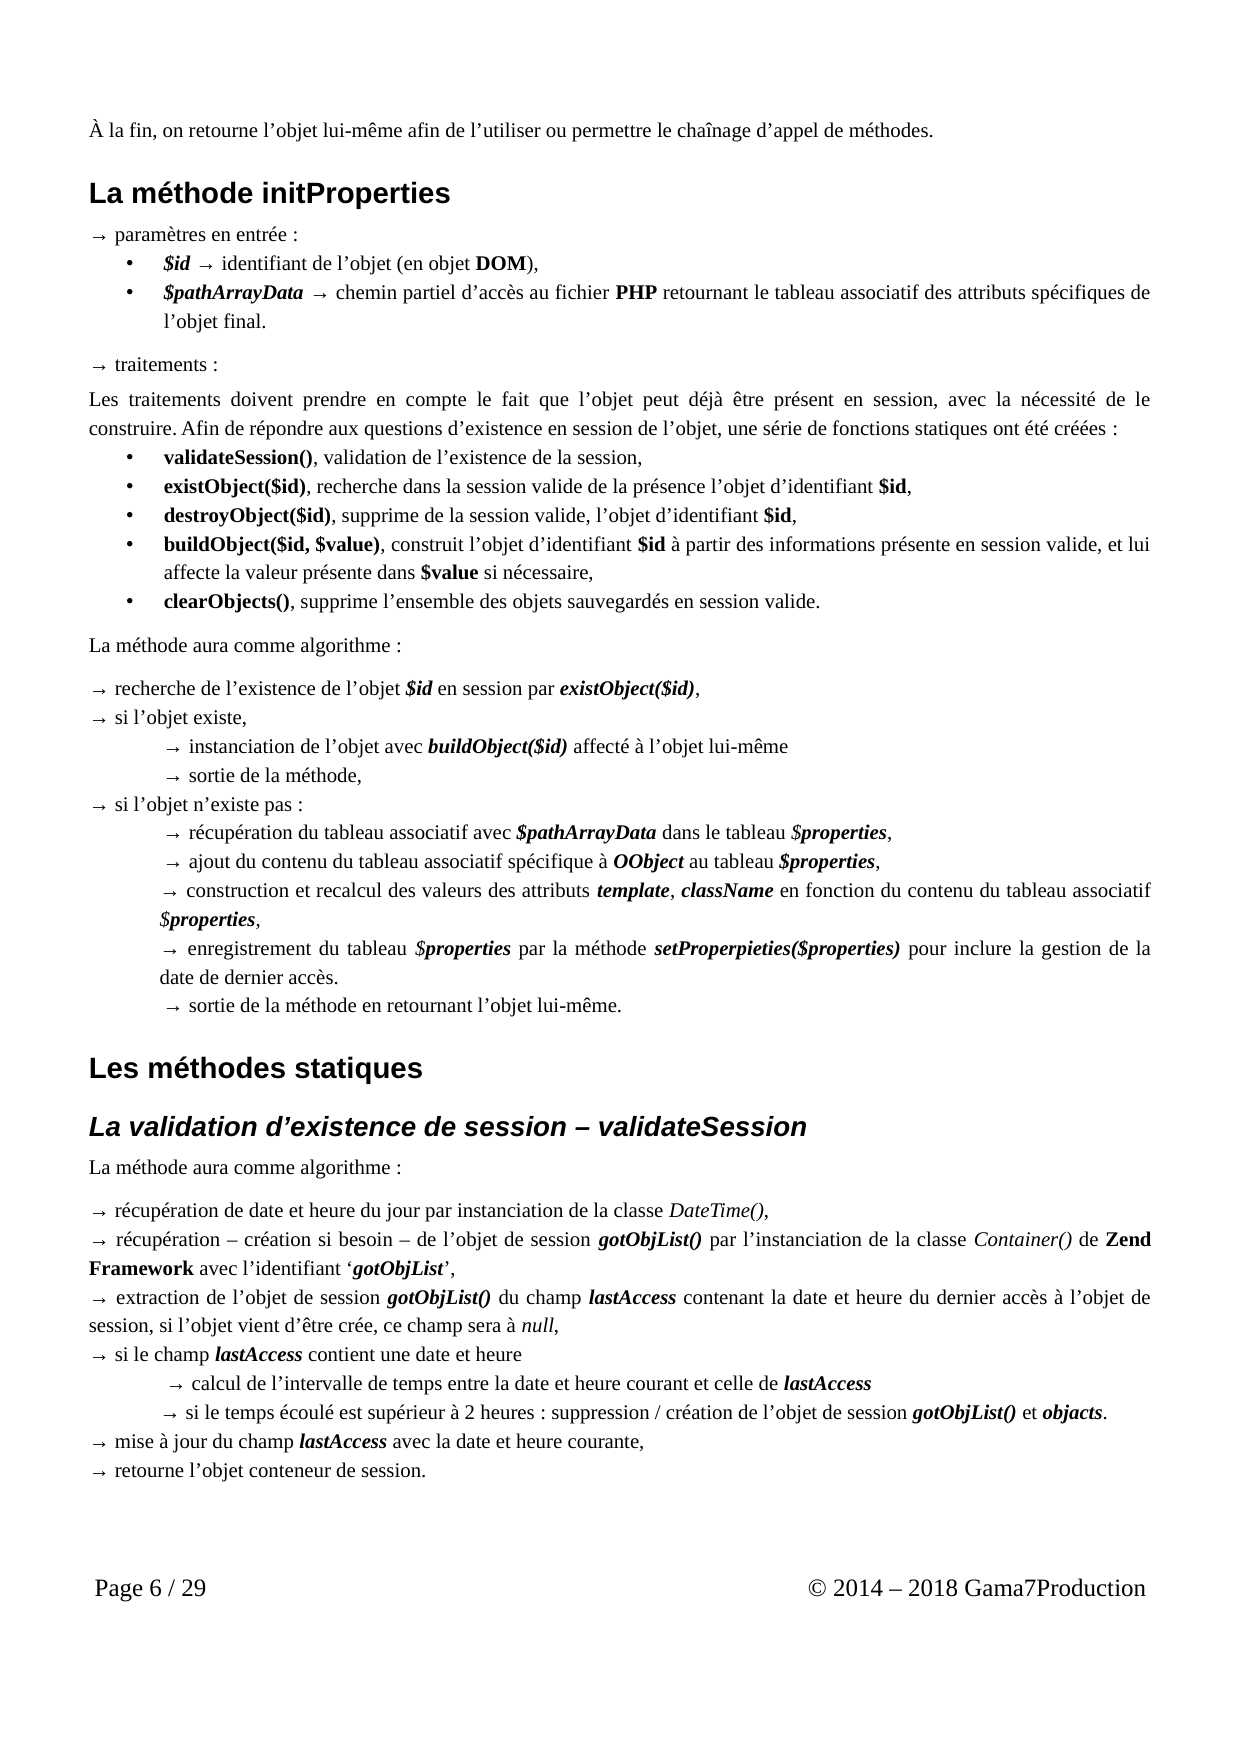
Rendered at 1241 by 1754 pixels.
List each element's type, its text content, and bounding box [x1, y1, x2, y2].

list existObject($id), recherche dans la session valide de la présence l’objet d’identifiant $id, [126, 474, 1152, 498]
text → si l’objet n’existe pas : [88, 791, 1152, 816]
text → construction et recalcul des valeurs des attributs template, className en fonction du contenu du tableau associatif $properties, [159, 878, 1152, 931]
text → enregistrement du tableau $properties par la méthode setProperpieties($properties) pour inclure la gestion de la date de dernier accès. [159, 936, 1152, 989]
text → récupération de date et heure du jour par instanciation de la classe DateTime(), [88, 1198, 1152, 1222]
text À la fin, on retourne l’objet lui-même afin de l’utiliser ou permettre le chaînage d’appel de méthodes. [88, 118, 1152, 142]
text → retourne l’objet conteneur de session. [88, 1458, 1152, 1482]
text → si le temps écoulé est supérieur à 2 heures : suppression / création de l’objet de session gotObjList() et objacts. [159, 1400, 1152, 1424]
list destroyObject($id), supprime de la session valide, l’objet d’identifiant $id, [126, 503, 1152, 527]
text → instanciation de l’objet avec buildObject($id) affecté à l’objet lui-même [88, 734, 1152, 758]
text → récupération du tableau associatif avec $pathArrayData dans le tableau $properties, [88, 820, 1152, 844]
text → recherche de l’existence de l’objet $id en session par existObject($id), [88, 676, 1152, 700]
subtitle La validation d’existence de session – validateSession [88, 1110, 1152, 1142]
text → paramètres en entrée : [88, 222, 1152, 246]
text La méthode aura comme algorithme : [88, 633, 1152, 657]
text → extraction de l’objet de session gotObjList() du champ lastAccess contenant la date et heure du dernier accès à l’objet de session, si l’objet vient d’être crée, ce champ sera à null, [88, 1284, 1152, 1337]
list $id → identifiant de l’objet (en objet DOM), [126, 251, 1152, 275]
text → traitements : [88, 352, 1152, 376]
text Les traitements doivent prendre en compte le fait que l’objet peut déjà être présent en session, avec la nécessité de le construire. Afin de répondre aux questions d’existence en session de l’objet, une série de fonctions statiques ont été créées : [88, 387, 1152, 440]
list clearObjects(), supprime l’ensemble des objets sauvegardés en session valide. [126, 589, 1152, 613]
text → si l’objet existe, [88, 705, 1152, 729]
text → sortie de la méthode, [88, 763, 1152, 787]
text → ajout du contenu du tableau associatif spécifique à OObject au tableau $properties, [88, 849, 1152, 873]
text → mise à jour du champ lastAccess avec la date et heure courante, [88, 1429, 1152, 1453]
text → calcul de l’intervalle de temps entre la date et heure courant et celle de lastAccess [88, 1371, 1152, 1395]
list buildObject($id, $value), construit l’objet d’identifiant $id à partir des informations présente en session valide, et lui affecte la valeur présente dans $value si nécessaire, [126, 531, 1152, 584]
subtitle Les méthodes statiques [88, 1051, 1152, 1085]
list $pathArrayData → chemin partiel d’accès au fichier PHP retournant le tableau associatif des attributs spécifiques de l’objet final. [126, 280, 1152, 333]
text → sortie de la méthode en retournant l’objet lui-même. [88, 993, 1152, 1017]
list validateSession(), validation de l’existence de la session, [126, 445, 1152, 469]
subtitle La méthode initProperties [88, 176, 1152, 210]
text → si le champ lastAccess contient une date et heure [88, 1342, 1152, 1366]
text La méthode aura comme algorithme : [88, 1154, 1152, 1179]
text → récupération – création si besoin – de l’objet de session gotObjList() par l’instanciation de la classe Container() de Zend Framework avec l’identifiant ‘gotObjList’, [88, 1227, 1152, 1280]
